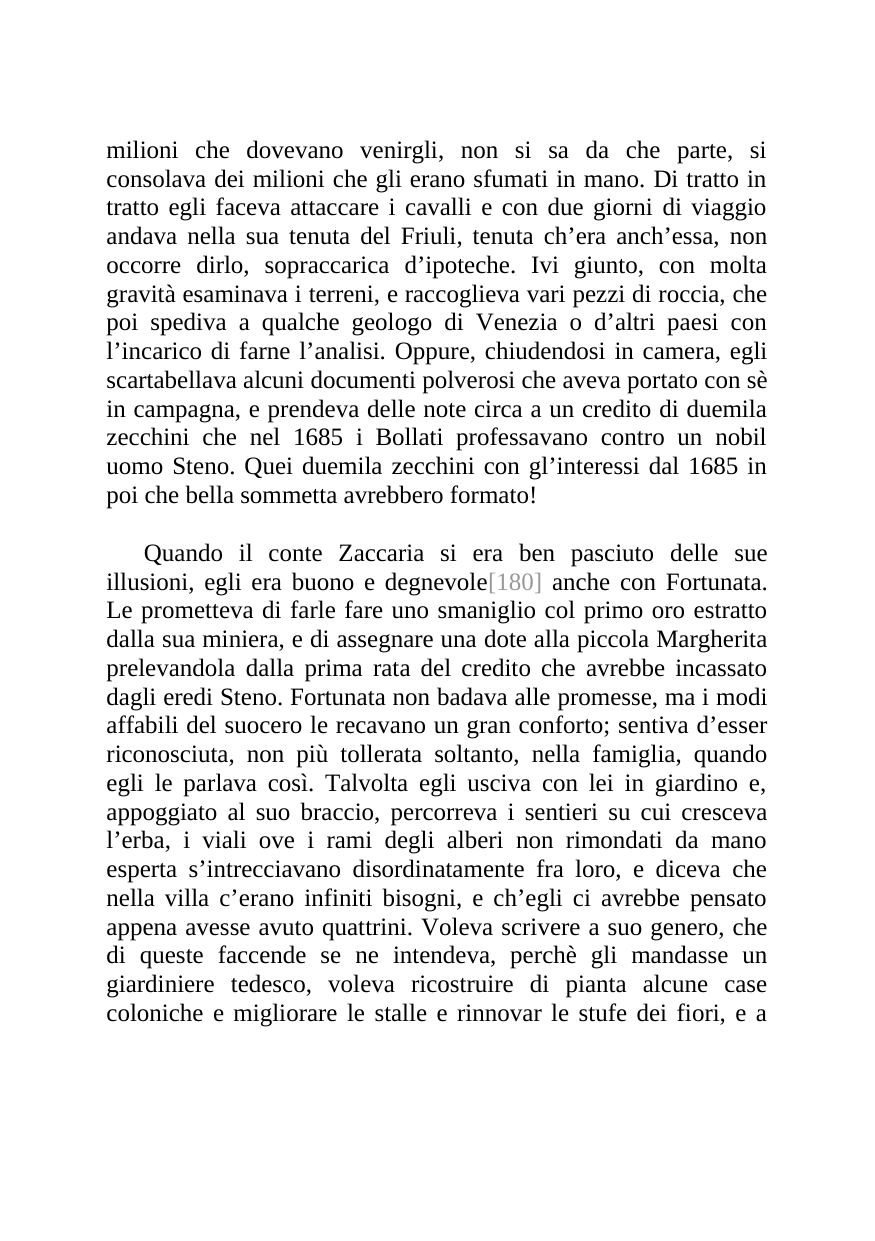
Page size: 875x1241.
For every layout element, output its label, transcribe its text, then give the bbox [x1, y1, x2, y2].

text milioni che dovevano venirgli, non si sa da che parte, si consolava dei milioni che gli erano sfumati in mano. Di tratto in tratto egli faceva attaccare i cavalli e con due giorni di viaggio andava nella sua tenuta del Friuli, tenuta ch’era anch’essa, non occorre dirlo, sopraccarica d’ipoteche. Ivi giunto, con molta gravità esaminava i terreni, e raccoglieva vari pezzi di roccia, che poi spediva a qualche geologo di Venezia o d’altri paesi con l’incarico di farne l’analisi. Oppure, chiudendosi in camera, egli scartabellava alcuni documenti polverosi che aveva portato con sè in campagna, e prendeva delle note circa a un credito di duemila zecchini che nel 1685 i Bollati professavano contro un nobil uomo Steno. Quei duemila zecchini con gl’interessi dal 1685 in poi che bella sommetta avrebbero formato! [106, 135, 768, 509]
text Quando il conte Zaccaria si era ben pasciuto delle sue illusioni, egli era buono e degnevole[180] anche con Fortunata. Le prometteva di farle fare uno smaniglio col primo oro estratto dalla sua miniera, e di assegnare una dote alla piccola Margherita prelevandola dalla prima rata del credito che avrebbe incassato dagli eredi Steno. Fortunata non badava alle promesse, ma i modi affabili del suocero le recavano un gran conforto; sentiva d’esser riconosciuta, non più tollerata soltanto, nella famiglia, quando egli le parlava così. Talvolta egli usciva con lei in giardino e, appoggiato al suo braccio, percorreva i sentieri su cui cresceva l’erba, i viali ove i rami degli alberi non rimondati da mano esperta s’intrecciavano disordinatamente fra loro, e diceva che nella villa c’erano infiniti bisogni, e ch’egli ci avrebbe pensato appena avesse avuto quattrini. Voleva scrivere a suo genero, che di queste faccende se ne intendeva, perchè gli mandasse un giardiniere tedesco, voleva ricostruire di pianta alcune case coloniche e migliorare le stalle e rinnovar le stufe dei fiori, e a [106, 538, 768, 1027]
